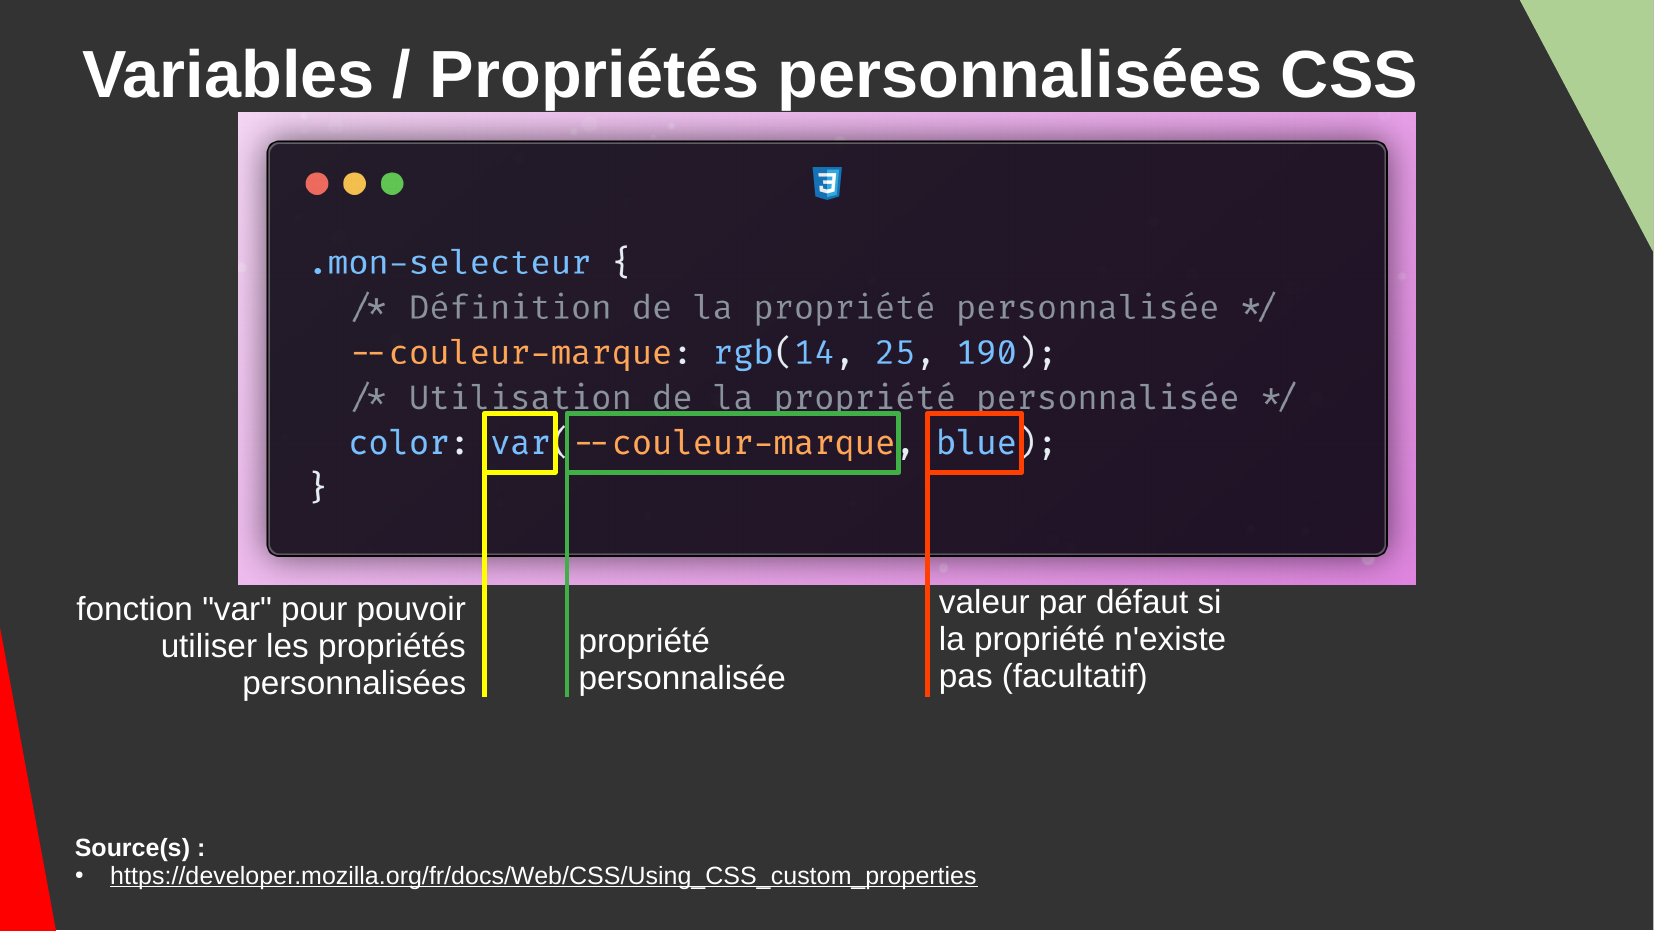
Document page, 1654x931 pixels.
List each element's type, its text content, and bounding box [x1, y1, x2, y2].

picture [238, 114, 1416, 585]
title propriété personnalisée [578, 614, 815, 697]
text_box Source(s) : https://developer.mozilla.org/fr/docs/Web/CSS/Using_CSS_custom_properties [60, 826, 1546, 926]
title Variables / Propriétés personnalisées CSS [82, 37, 1571, 114]
title fonction "var" pour pouvoir utiliser les propriétés personnalisées [60, 590, 467, 702]
picture [569, 416, 896, 470]
picture [930, 416, 1019, 470]
title valeur par défaut si la propriété n'existe pas (facultatif) [938, 583, 1247, 695]
text_box [0, 627, 57, 931]
picture [487, 416, 553, 470]
text_box [1519, 0, 1654, 254]
